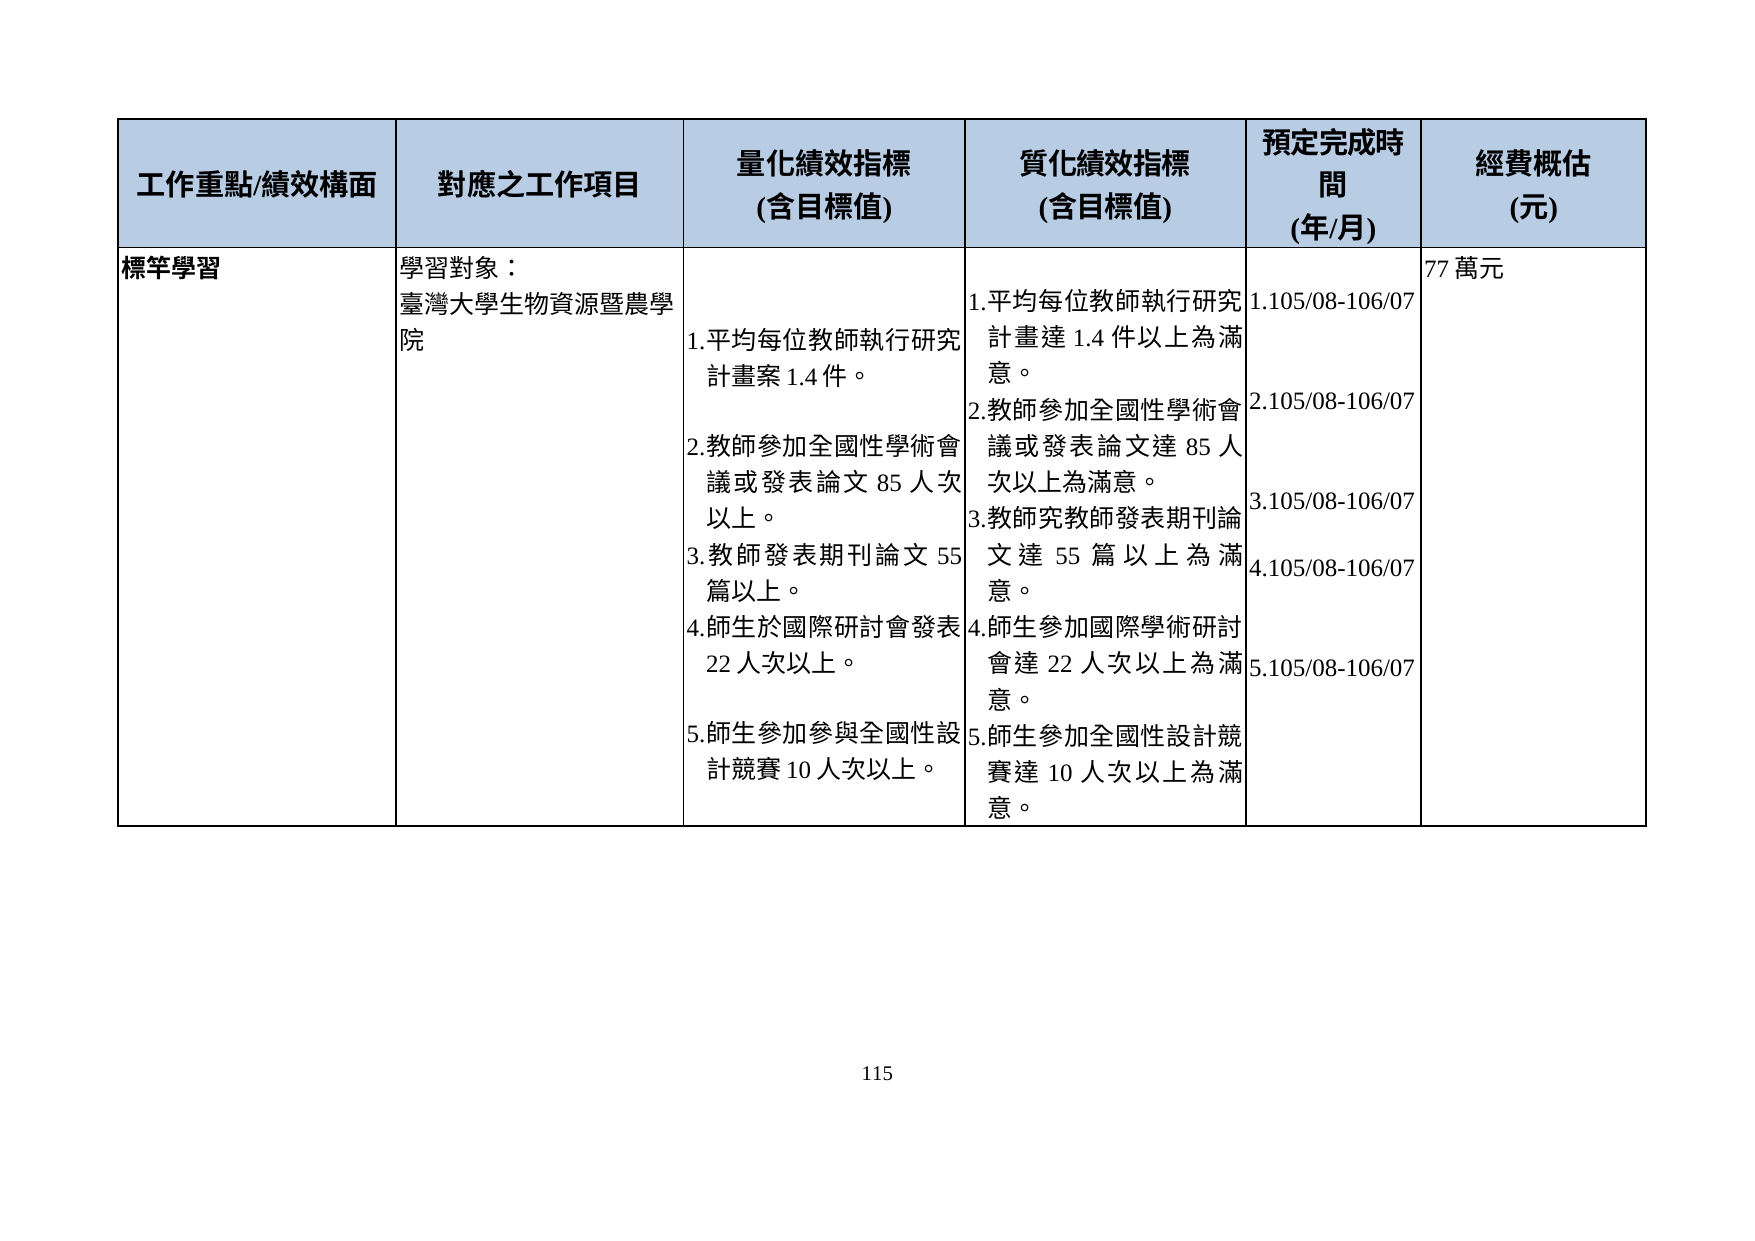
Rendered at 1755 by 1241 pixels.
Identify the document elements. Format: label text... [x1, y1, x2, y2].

table_header 經費概估 (元) [1422, 120, 1645, 247]
table_cell 學習對象： 臺灣大學生物資源暨農學院 [397, 248, 683, 825]
table_header 量化績效指標 (含目標值) [684, 120, 964, 247]
table_header 工作重點/績效構面 [119, 120, 395, 247]
table_header 對應之工作項目 [397, 120, 683, 247]
table_cell 1.平均每位教師執行研究計畫達1.4件以上為滿意。 2.教師參加全國性學術會議或發表論文達85人次以上為滿意。 3.教師究教師發表期刊論文達55篇以上為滿意。 4.師生參加國際學術研討會達22人次以上為滿意。 5.師生參加全國性設計競賽達10人次以上為滿意。 [966, 248, 1245, 825]
table_cell 標竿學習 [119, 248, 395, 825]
table_cell 1.105/08-106/07 2.105/08-106/07 3.105/08-106/07 4.105/08-106/07 5.105/08-106/07 [1247, 248, 1420, 825]
table_cell 1.平均每位教師執行研究計畫案1.4件。 2.教師參加全國性學術會議或發表論文85人次以上。 3.教師發表期刊論文55篇以上。 4.師生於國際研討會發表22人次以上。 5.師生參加參與全國性設計競賽10人次以上。 [684, 248, 964, 825]
table_header 質化績效指標 (含目標值) [966, 120, 1245, 247]
table_header 預定完成時間 (年/月) [1247, 120, 1420, 247]
table_cell 77萬元 [1422, 248, 1645, 825]
